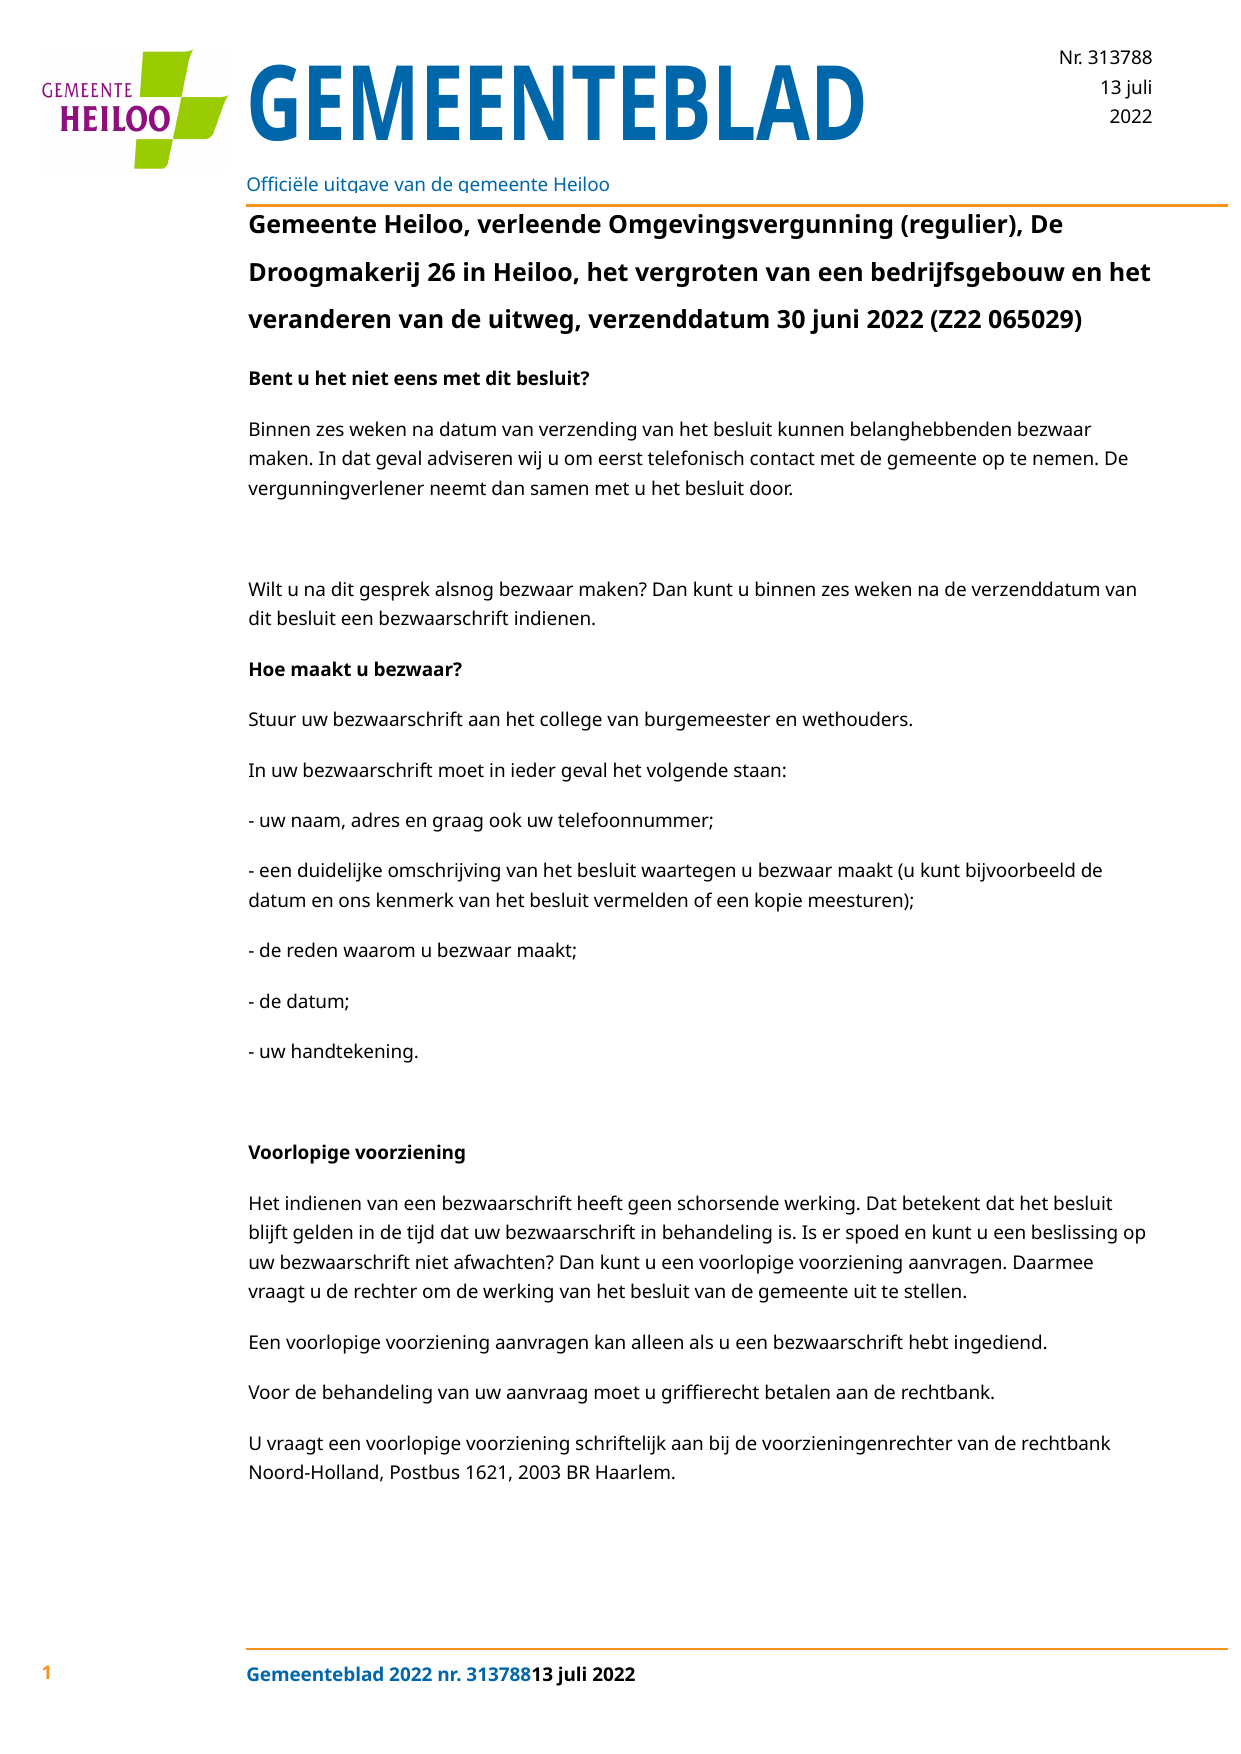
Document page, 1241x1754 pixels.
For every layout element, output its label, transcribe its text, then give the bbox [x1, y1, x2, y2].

text - uw naam, adres en graag ook uw telefoonnummer; [248, 807, 1152, 833]
text Gemeente Heiloo, verleende Omgevingsvergunning (regulier), De Droogmakerij 26 in Heiloo, het vergroten van een bedrijfsgebouw en het veranderen van de uitweg, verzenddatum 30 juni 2022 (Z22 065029) [248, 207, 1152, 336]
text Binnen zes weken na datum van verzending van het besluit kunnen belanghebbenden bezwaar maken. In dat geval adviseren wij u om eerst telefonisch contact met de gemeente op te nemen. De vergunningverlener neemt dan samen met u het besluit door. [248, 416, 1152, 501]
text Voorlopige voorziening [248, 1139, 1152, 1165]
text U vraagt een voorlopige voorziening schriftelijk aan bij de voorzieningenrechter van de rechtbank Noord-Holland, Postbus 1621, 2003 BR Haarlem. [248, 1430, 1152, 1485]
text Stuur uw bezwaarschrift aan het college van burgemeester en wethouders. [248, 706, 1152, 732]
text Het indienen van een bezwaarschrift heeft geen schorsende werking. Dat betekent dat het besluit blijft gelden in de tijd dat uw bezwaarschrift in behandeling is. Is er spoed en kunt u een beslissing op uw bezwaarschrift niet afwachten? Dan kunt u een voorlopige voorziening aanvragen. Daarmee vraagt u de rechter om de werking van het besluit van de gemeente uit te stellen. [248, 1190, 1152, 1304]
text Bent u het niet eens met dit besluit? [248, 366, 1152, 391]
text Hoe maakt u bezwaar? [248, 656, 1152, 682]
text - uw handtekening. [248, 1038, 1152, 1064]
picture [41, 47, 231, 172]
text Voor de behandeling van uw aanvraag moet u griffierecht betalen aan de rechtbank. [248, 1379, 1152, 1405]
text In uw bezwaarschrift moet in ieder geval het volgende staan: [248, 757, 1152, 782]
text - de datum; [248, 988, 1152, 1014]
text - een duidelijke omschrijving van het besluit waartegen u bezwaar maakt (u kunt bijvoorbeeld de datum en ons kenmerk van het besluit vermelden of een kopie meesturen); [248, 858, 1152, 913]
text Een voorlopige voorziening aanvragen kan alleen als u een bezwaarschrift hebt ingediend. [248, 1329, 1152, 1354]
text Wilt u na dit gesprek alsnog bezwaar maken? Dan kunt u binnen zes weken na de verzenddatum van dit besluit een bezwaarschrift indienen. [248, 576, 1152, 631]
text - de reden waarom u bezwaar maakt; [248, 938, 1152, 963]
